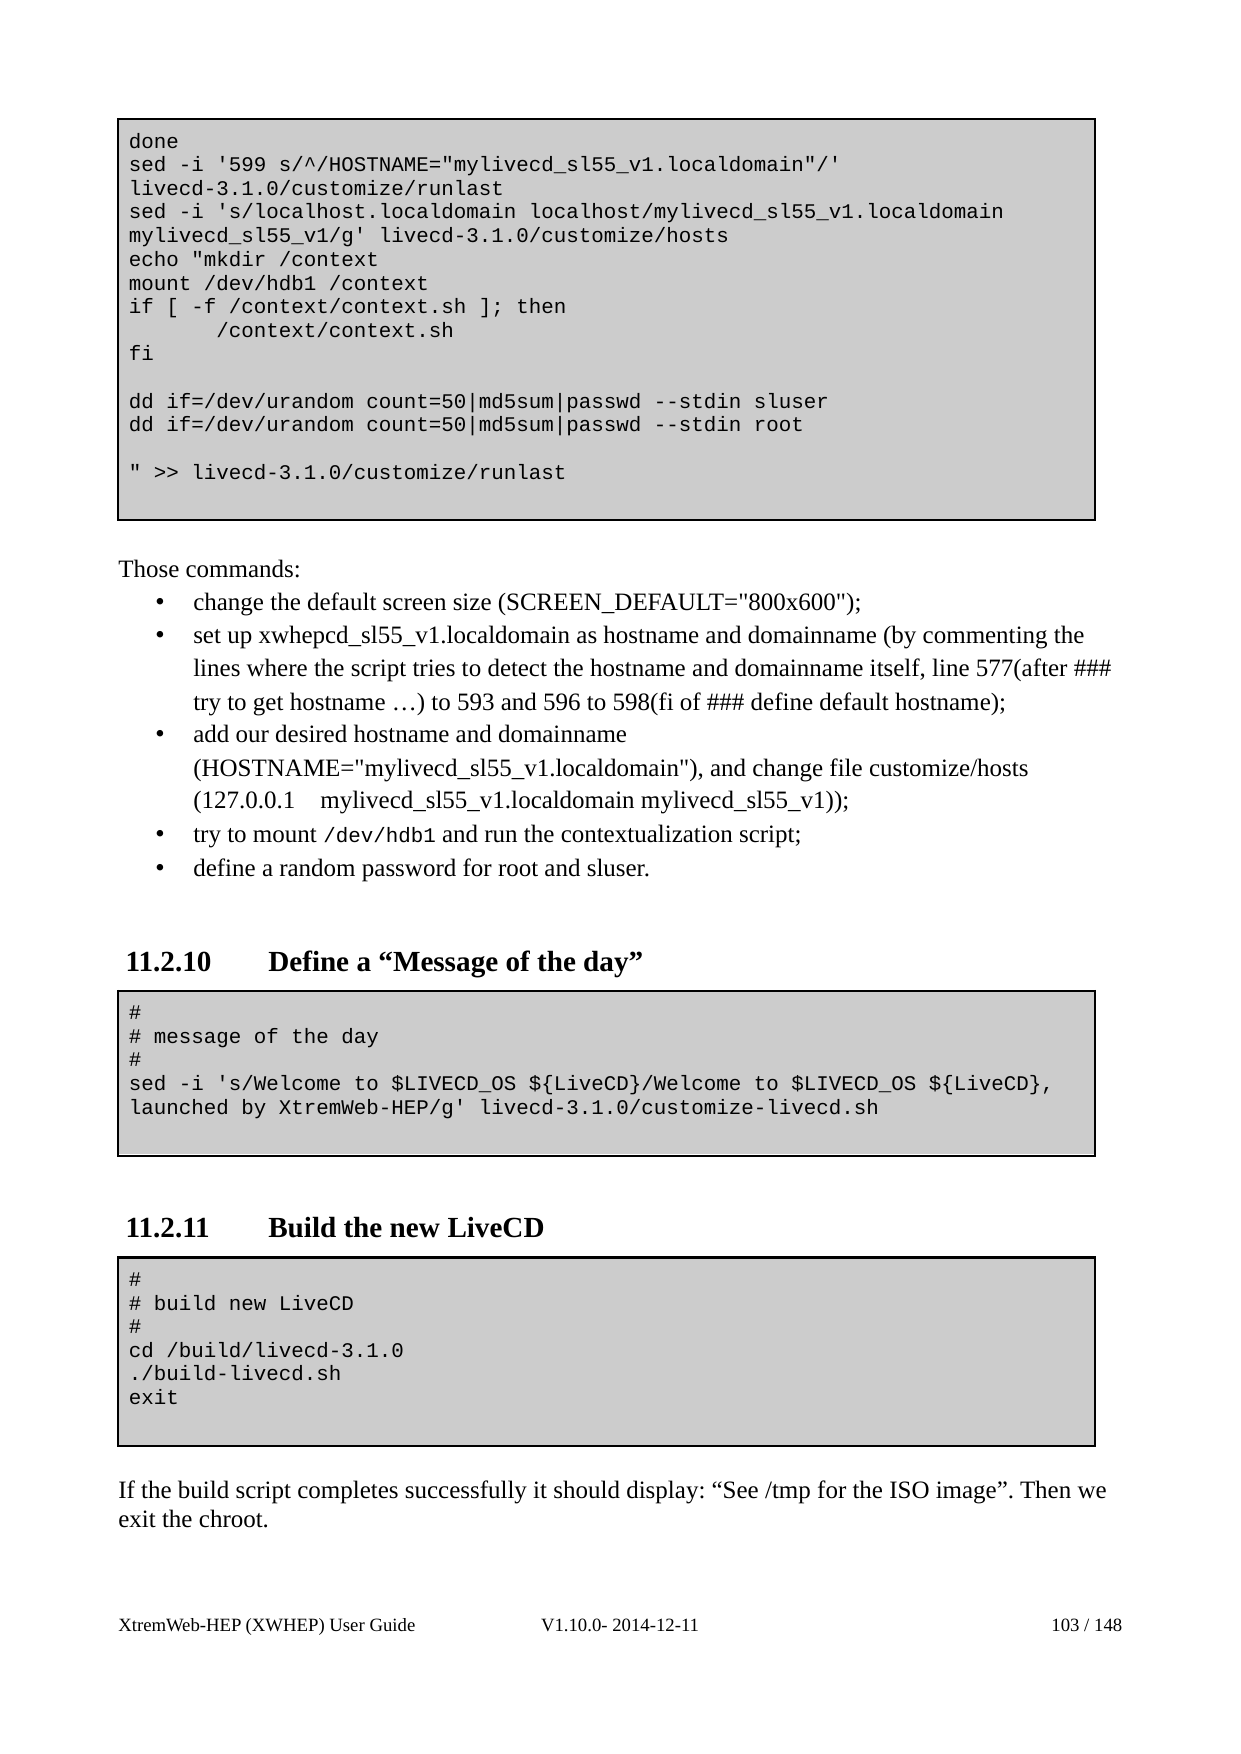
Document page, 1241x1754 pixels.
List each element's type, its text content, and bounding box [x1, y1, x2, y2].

list add our desired hostname and domainname (HOSTNAME="mylivecd_sl55_v1.localdomain"), and change file customize/hosts (127.0.0.1 mylivecd_sl55_v1.localdomain mylivecd_sl55_v1)); [156, 719, 1122, 814]
text If the build script completes successfully it should display: “See /tmp for the ISO image”. Then we exit the chroot. [118, 1476, 1122, 1533]
text Those commands: [118, 521, 1122, 583]
subtitle Define a “Message of the day” [118, 944, 1122, 977]
list define a random password for root and sluser. [156, 853, 1122, 881]
subtitle Build the new LiveCD [118, 1210, 1122, 1244]
table_header # # build new LiveCD # cd /build/livecd-3.1.0 ./build-livecd.sh exit [119, 1259, 1094, 1445]
table_header # # message of the day # sed -i 's/Welcome to $LIVECD_OS ${LiveCD}/Welcome to $LIVECD_OS ${LiveCD}, launched by XtremWeb-HEP/g' livecd-3.1.0/customize-livecd.sh [119, 992, 1094, 1154]
list set up xwhepcd_sl55_v1.localdomain as hostname and domainname (by commenting the lines where the script tries to detect the hostname and domainname itself, line 577(after ### try to get hostname …) to 593 and 596 to 598(fi of ### define default hostname); [156, 621, 1122, 715]
list try to mount /dev/hdb1 and run the contextualization script; [156, 819, 1122, 848]
list change the default screen size (SCREEN_DEFAULT="800x600"); [156, 587, 1122, 616]
table_header done sed -i '599 s/^/HOSTNAME="mylivecd_sl55_v1.localdomain"/' livecd-3.1.0/customize/runlast sed -i 's/localhost.localdomain localhost/mylivecd_sl55_v1.localdomain mylivecd_sl55_v1/g' livecd-3.1.0/customize/hosts echo "mkdir /context mount /dev/hdb1 /context if [ -f /context/context.sh ]; then /context/context.sh fi dd if=/dev/urandom count=50|md5sum|passwd --stdin sluser dd if=/dev/urandom count=50|md5sum|passwd --stdin root " >> livecd-3.1.0/customize/runlast [119, 120, 1094, 519]
